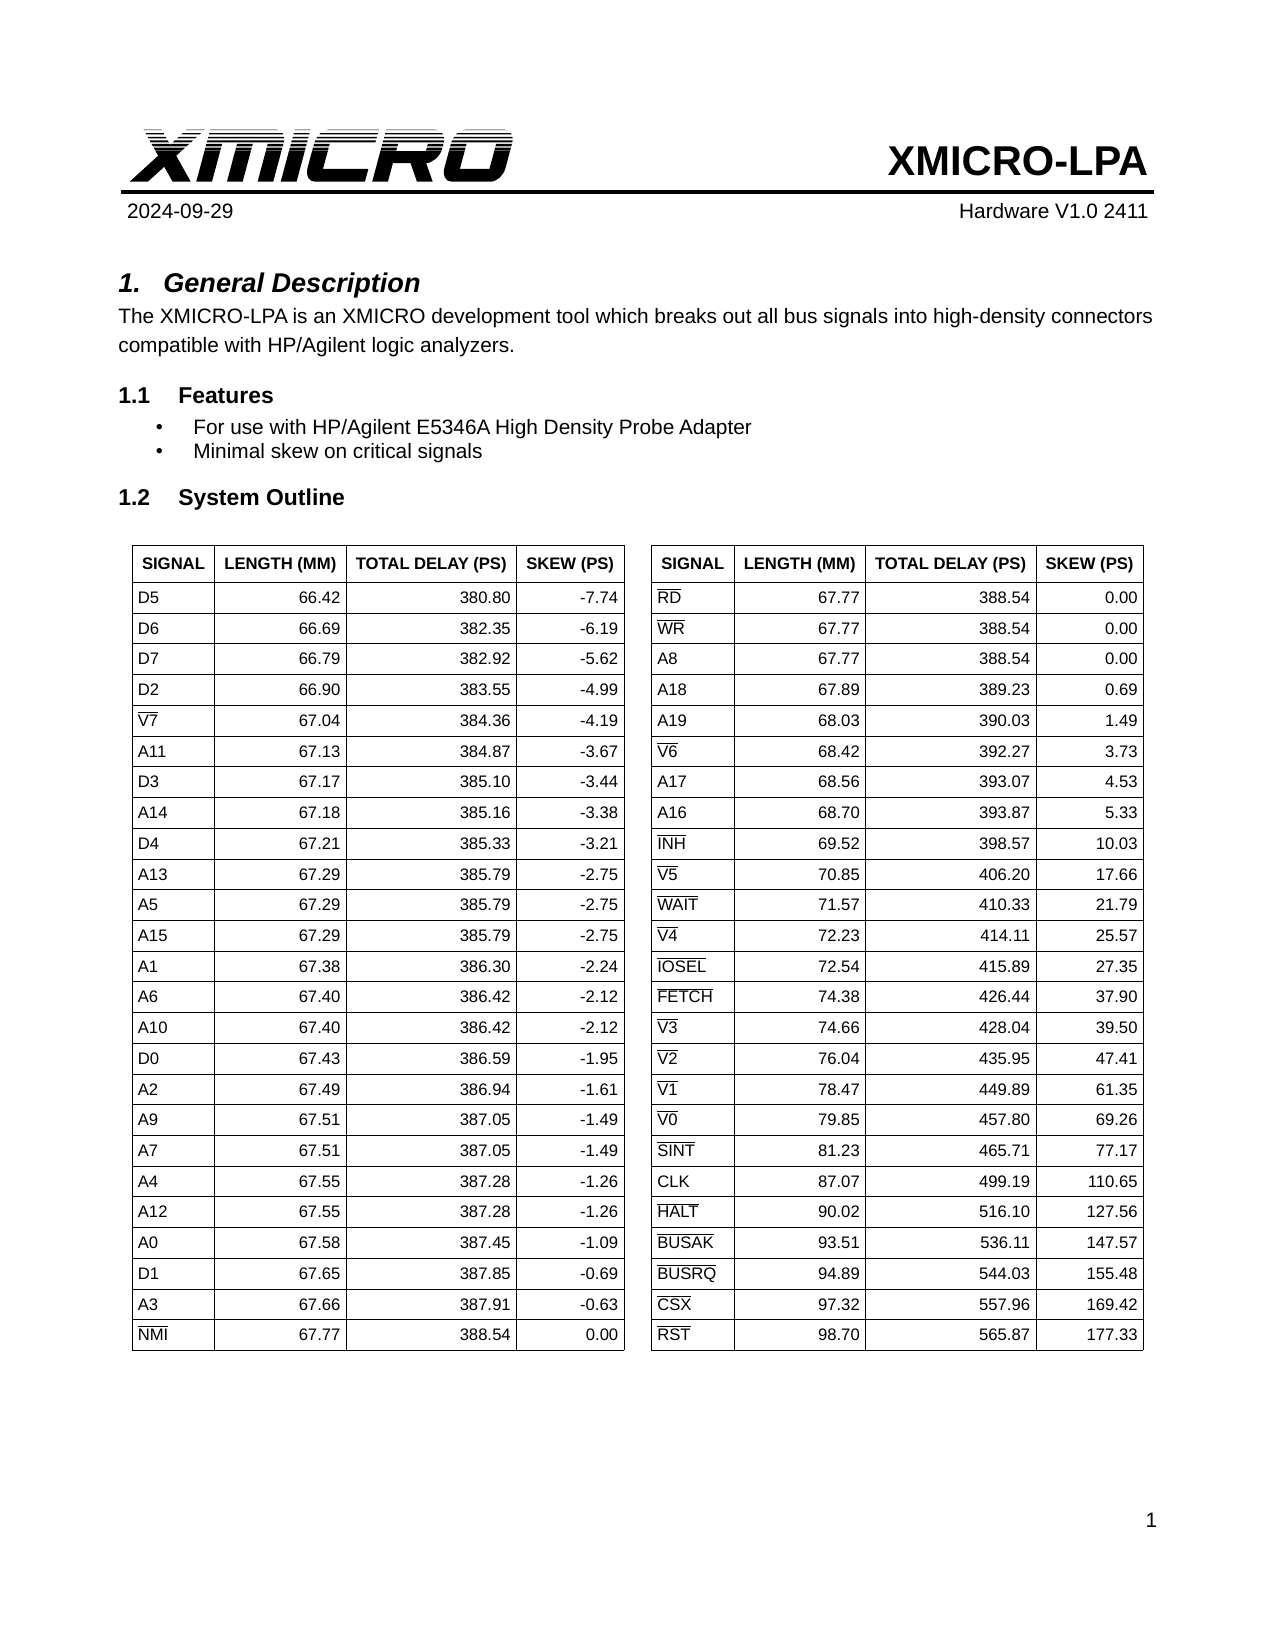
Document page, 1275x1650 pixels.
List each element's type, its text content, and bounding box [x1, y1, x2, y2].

table_cell 565.87 [866, 1320, 1036, 1350]
table_cell 557.96 [866, 1290, 1036, 1319]
table_cell 393.07 [866, 767, 1036, 797]
table_cell A6 [133, 982, 214, 1012]
table_cell 386.42 [347, 982, 516, 1012]
table_cell 70.85 [735, 860, 865, 889]
table_cell -2.12 [517, 1013, 624, 1043]
table_cell 428.04 [866, 1013, 1036, 1043]
table_cell 386.59 [347, 1044, 516, 1073]
table_cell 388.54 [866, 644, 1036, 674]
table_cell -3.21 [517, 829, 624, 858]
table_header Total Delay (ps) [866, 546, 1036, 582]
table_cell 388.54 [347, 1320, 516, 1350]
table_cell 435.95 [866, 1044, 1036, 1073]
table_cell A19 [652, 706, 734, 736]
table_cell 110.65 [1037, 1167, 1143, 1196]
table_header [118, 516, 637, 1380]
table_cell 387.05 [347, 1105, 516, 1135]
table_cell V6 [652, 737, 734, 766]
table_cell 66.42 [215, 583, 346, 613]
table_cell 393.87 [866, 798, 1036, 828]
table_cell A4 [133, 1167, 214, 1196]
table_cell 27.35 [1037, 952, 1143, 981]
table_cell 1.49 [1037, 706, 1143, 736]
table_cell 383.55 [347, 675, 516, 705]
table_cell D7 [133, 644, 214, 674]
table_cell 67.40 [215, 982, 346, 1012]
table_cell -4.99 [517, 675, 624, 705]
table_cell 66.90 [215, 675, 346, 705]
table_cell 385.10 [347, 767, 516, 797]
table_header Signal [652, 546, 734, 582]
list Minimal skew on critical signals [156, 439, 1157, 463]
table_cell 387.05 [347, 1136, 516, 1166]
table_cell 67.77 [735, 644, 865, 674]
table_cell V3 [652, 1013, 734, 1043]
table_cell 387.45 [347, 1228, 516, 1258]
table_cell 0.00 [517, 1320, 624, 1350]
table_cell 5.33 [1037, 798, 1143, 828]
table_cell INH [652, 829, 734, 858]
table_cell 387.91 [347, 1290, 516, 1319]
table_cell 67.18 [215, 798, 346, 828]
table_cell 426.44 [866, 982, 1036, 1012]
list For use with HP/Agilent E5346A High Density Probe Adapter [156, 415, 1157, 439]
table_cell 67.77 [735, 583, 865, 613]
table_cell 77.17 [1037, 1136, 1143, 1166]
table_cell 67.49 [215, 1075, 346, 1104]
table_cell 67.21 [215, 829, 346, 858]
table_cell 87.07 [735, 1167, 865, 1196]
table_cell 72.23 [735, 921, 865, 951]
table_cell A2 [133, 1075, 214, 1104]
table_cell 389.23 [866, 675, 1036, 705]
table_cell 147.57 [1037, 1228, 1143, 1258]
table_cell 386.42 [347, 1013, 516, 1043]
table_header Signal [133, 546, 214, 582]
table_cell RST [652, 1320, 734, 1350]
table_cell 81.23 [735, 1136, 865, 1166]
table_cell 390.03 [866, 706, 1036, 736]
table_cell -5.62 [517, 644, 624, 674]
table_cell 67.58 [215, 1228, 346, 1258]
table_cell 10.03 [1037, 829, 1143, 858]
table_cell 39.50 [1037, 1013, 1143, 1043]
table_cell 61.35 [1037, 1075, 1143, 1104]
table_cell V5 [652, 860, 734, 889]
table_cell -2.24 [517, 952, 624, 981]
table_cell 414.11 [866, 921, 1036, 951]
table_cell V2 [652, 1044, 734, 1073]
table_cell 69.52 [735, 829, 865, 858]
table_cell -1.49 [517, 1136, 624, 1166]
table_cell V4 [652, 921, 734, 951]
table_cell 3.73 [1037, 737, 1143, 766]
table_cell 67.55 [215, 1167, 346, 1196]
table_cell 72.54 [735, 952, 865, 981]
table_cell -2.75 [517, 890, 624, 920]
table_cell 67.51 [215, 1105, 346, 1135]
table_cell A5 [133, 890, 214, 920]
table_cell 74.66 [735, 1013, 865, 1043]
table_cell 0.00 [1037, 644, 1143, 674]
table_cell -1.95 [517, 1044, 624, 1073]
table_header [638, 516, 1157, 1380]
table_cell V1 [652, 1075, 734, 1104]
table_cell 67.55 [215, 1197, 346, 1227]
table_cell -3.38 [517, 798, 624, 828]
table_cell 68.70 [735, 798, 865, 828]
table_cell 382.35 [347, 614, 516, 643]
table_cell 94.89 [735, 1259, 865, 1289]
table_cell 0.69 [1037, 675, 1143, 705]
table_cell 385.79 [347, 890, 516, 920]
table_cell 465.71 [866, 1136, 1036, 1166]
table_cell NMI [133, 1320, 214, 1350]
table_cell 387.85 [347, 1259, 516, 1289]
table_cell 67.77 [735, 614, 865, 643]
table_cell 67.38 [215, 952, 346, 981]
table_cell 97.32 [735, 1290, 865, 1319]
table_cell A15 [133, 921, 214, 951]
table_cell D1 [133, 1259, 214, 1289]
table_header Total Delay (ps) [347, 546, 516, 582]
table_cell 78.47 [735, 1075, 865, 1104]
table_cell HALT [652, 1197, 734, 1227]
table_cell A1 [133, 952, 214, 981]
table_cell SINT [652, 1136, 734, 1166]
table_cell -6.19 [517, 614, 624, 643]
table_cell A14 [133, 798, 214, 828]
table_cell 69.26 [1037, 1105, 1143, 1135]
table_cell 68.42 [735, 737, 865, 766]
table_cell 67.40 [215, 1013, 346, 1043]
table_cell -1.61 [517, 1075, 624, 1104]
table_cell CLK [652, 1167, 734, 1196]
table_cell 398.57 [866, 829, 1036, 858]
table_cell 388.54 [866, 614, 1036, 643]
table_cell 90.02 [735, 1197, 865, 1227]
table_cell 410.33 [866, 890, 1036, 920]
table_cell 67.29 [215, 860, 346, 889]
table_cell 385.79 [347, 921, 516, 951]
table_cell 177.33 [1037, 1320, 1143, 1350]
table_header Skew (ps) [517, 546, 624, 582]
table_cell 67.65 [215, 1259, 346, 1289]
table_cell V7 [133, 706, 214, 736]
table_cell 386.94 [347, 1075, 516, 1104]
table_cell 67.43 [215, 1044, 346, 1073]
table_cell 406.20 [866, 860, 1036, 889]
table_cell 67.51 [215, 1136, 346, 1166]
table_cell 17.66 [1037, 860, 1143, 889]
table_cell -1.49 [517, 1105, 624, 1135]
table_cell 79.85 [735, 1105, 865, 1135]
subtitle Features [118, 382, 1157, 409]
table_cell 499.19 [866, 1167, 1036, 1196]
table_cell A12 [133, 1197, 214, 1227]
table_cell D6 [133, 614, 214, 643]
table_cell 385.16 [347, 798, 516, 828]
table_cell D5 [133, 583, 214, 613]
table_cell BUSRQ [652, 1259, 734, 1289]
table_cell 169.42 [1037, 1290, 1143, 1319]
table_cell A11 [133, 737, 214, 766]
table_cell -1.09 [517, 1228, 624, 1258]
table_cell A16 [652, 798, 734, 828]
table_cell 67.17 [215, 767, 346, 797]
table_header Length (mm) [215, 546, 346, 582]
table_cell 382.92 [347, 644, 516, 674]
table_cell 385.33 [347, 829, 516, 858]
table_cell 516.10 [866, 1197, 1036, 1227]
table_cell -0.69 [517, 1259, 624, 1289]
table_cell 66.69 [215, 614, 346, 643]
table_cell 74.38 [735, 982, 865, 1012]
table_cell CSX [652, 1290, 734, 1319]
table_cell 127.56 [1037, 1197, 1143, 1227]
table_cell D0 [133, 1044, 214, 1073]
table_header Skew (ps) [1037, 546, 1143, 582]
subtitle General Description [118, 267, 1157, 298]
table_cell 387.28 [347, 1167, 516, 1196]
table_cell 449.89 [866, 1075, 1036, 1104]
table_cell A10 [133, 1013, 214, 1043]
table_cell -2.75 [517, 860, 624, 889]
table_cell 387.28 [347, 1197, 516, 1227]
table_cell A0 [133, 1228, 214, 1258]
table_cell IOSEL [652, 952, 734, 981]
table_cell 384.87 [347, 737, 516, 766]
table_cell 67.89 [735, 675, 865, 705]
table_cell -2.75 [517, 921, 624, 951]
table_cell -7.74 [517, 583, 624, 613]
table_cell -2.12 [517, 982, 624, 1012]
table_cell 98.70 [735, 1320, 865, 1350]
table_cell 155.48 [1037, 1259, 1143, 1289]
table_cell 37.90 [1037, 982, 1143, 1012]
table_cell 68.03 [735, 706, 865, 736]
table_cell A13 [133, 860, 214, 889]
table_cell 0.00 [1037, 583, 1143, 613]
table_cell -0.63 [517, 1290, 624, 1319]
table_cell A18 [652, 675, 734, 705]
table_cell 4.53 [1037, 767, 1143, 797]
table_cell A17 [652, 767, 734, 797]
table_cell 66.79 [215, 644, 346, 674]
table_cell 67.29 [215, 890, 346, 920]
table_cell 47.41 [1037, 1044, 1143, 1073]
table_cell A7 [133, 1136, 214, 1166]
table_cell 388.54 [866, 583, 1036, 613]
table_cell -3.44 [517, 767, 624, 797]
table_cell -1.26 [517, 1197, 624, 1227]
table_cell A3 [133, 1290, 214, 1319]
text The XMICRO-LPA is an XMICRO development tool which breaks out all bus signals into high-density connectors compatible with HP/Agilent logic analyzers. [118, 304, 1157, 357]
table_cell 25.57 [1037, 921, 1143, 951]
table_cell WR [652, 614, 734, 643]
table_cell -4.19 [517, 706, 624, 736]
table_cell 68.56 [735, 767, 865, 797]
table_cell WAIT [652, 890, 734, 920]
table_cell 67.77 [215, 1320, 346, 1350]
table_cell D3 [133, 767, 214, 797]
table_cell 67.29 [215, 921, 346, 951]
table_cell 385.79 [347, 860, 516, 889]
table_cell 67.13 [215, 737, 346, 766]
table_cell D4 [133, 829, 214, 858]
table_cell 21.79 [1037, 890, 1143, 920]
table_cell BUSAK [652, 1228, 734, 1258]
table_cell V0 [652, 1105, 734, 1135]
subtitle System Outline [118, 483, 1157, 510]
table_cell RD [652, 583, 734, 613]
table_cell 76.04 [735, 1044, 865, 1073]
table_cell 67.66 [215, 1290, 346, 1319]
table_cell 457.80 [866, 1105, 1036, 1135]
table_cell 67.04 [215, 706, 346, 736]
table_cell 536.11 [866, 1228, 1036, 1258]
table_cell -1.26 [517, 1167, 624, 1196]
table_cell 415.89 [866, 952, 1036, 981]
table_cell A9 [133, 1105, 214, 1135]
table_cell 71.57 [735, 890, 865, 920]
table_cell 380.80 [347, 583, 516, 613]
table_cell D2 [133, 675, 214, 705]
table_cell 0.00 [1037, 614, 1143, 643]
table_cell A8 [652, 644, 734, 674]
table_cell 544.03 [866, 1259, 1036, 1289]
table_cell 386.30 [347, 952, 516, 981]
table_cell FETCH [652, 982, 734, 1012]
table_header Length (mm) [735, 546, 865, 582]
table_cell 392.27 [866, 737, 1036, 766]
table_cell 93.51 [735, 1228, 865, 1258]
table_cell 384.36 [347, 706, 516, 736]
table_cell -3.67 [517, 737, 624, 766]
